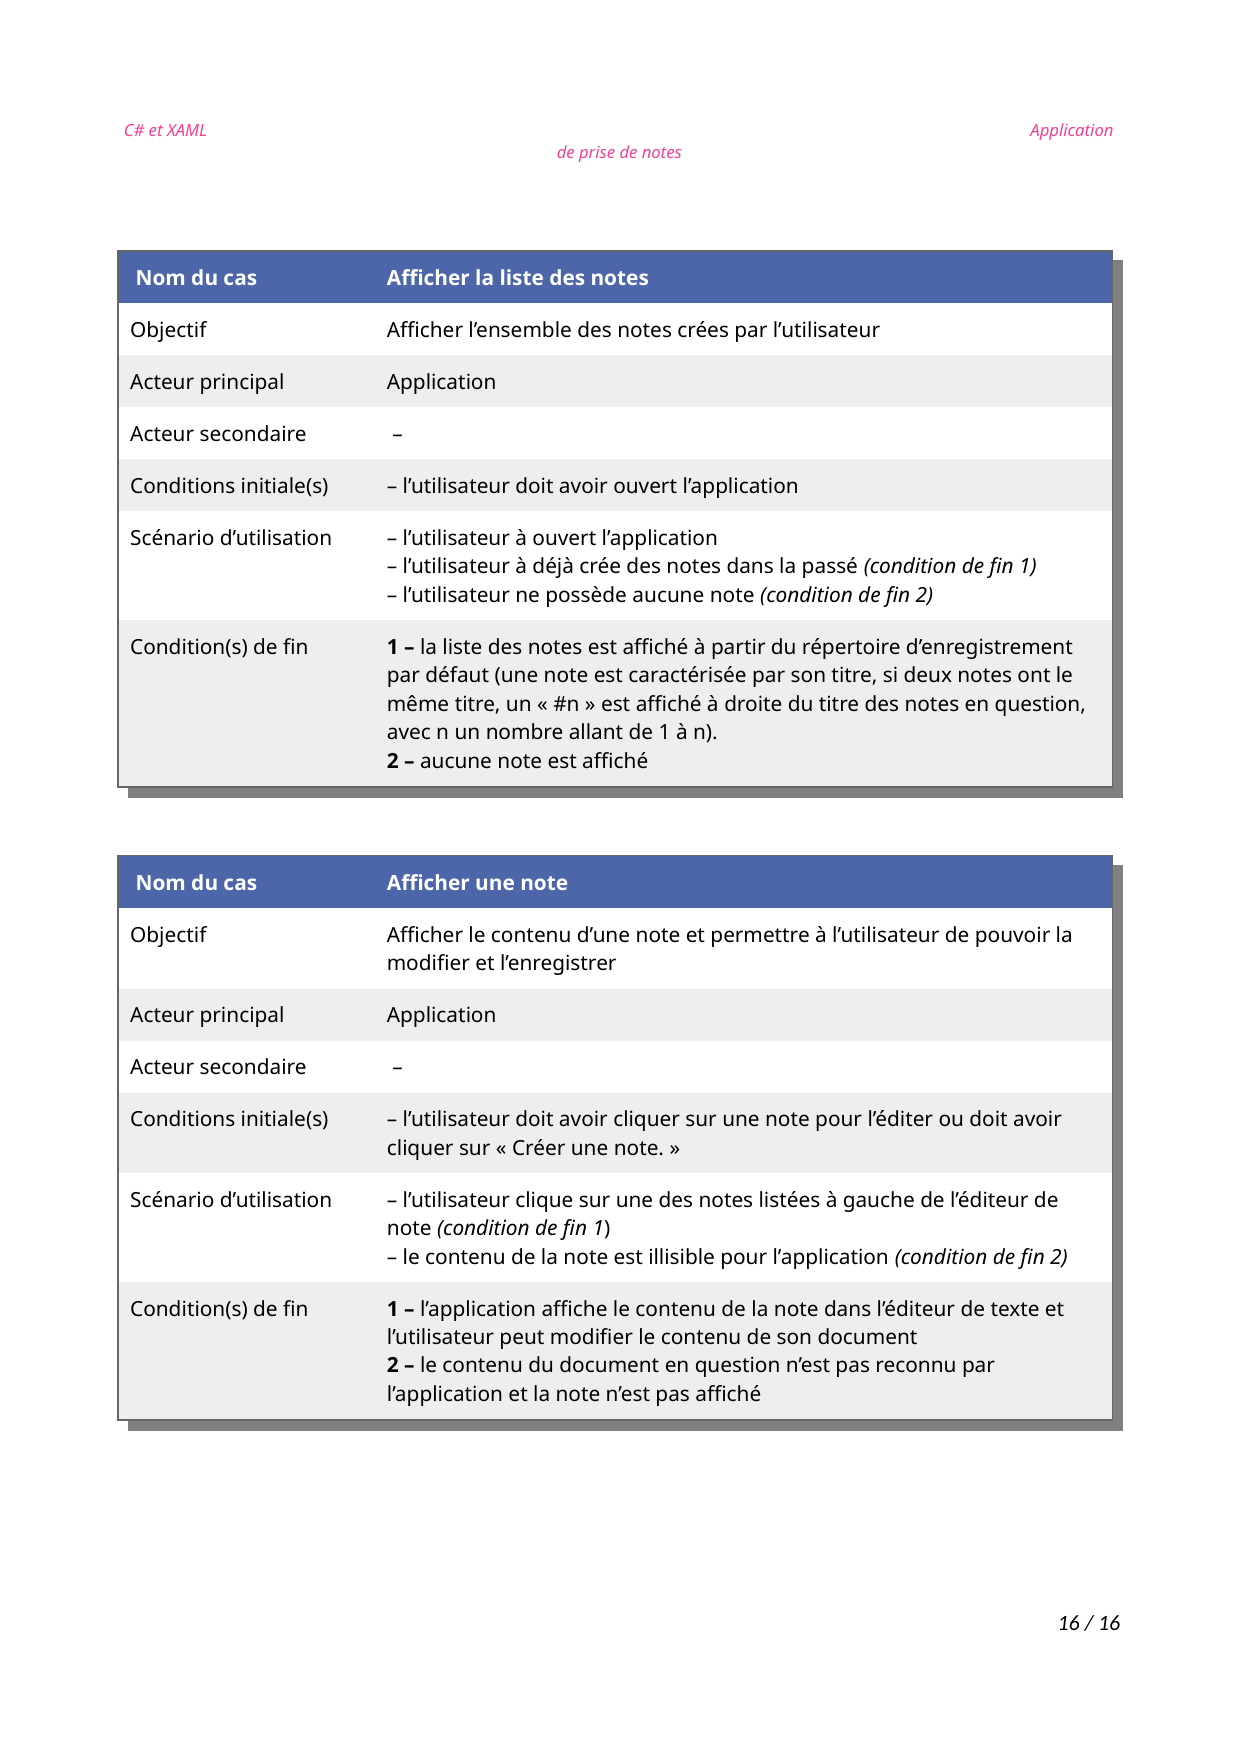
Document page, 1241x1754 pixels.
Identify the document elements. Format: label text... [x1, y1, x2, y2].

table_cell Condition(s) de fin [119, 620, 375, 786]
table_cell Scénario d’utilisation [119, 1173, 375, 1282]
table_cell Acteur secondaire [119, 1041, 375, 1093]
table_cell – l’utilisateur à ouvert l’application – l’utilisateur à déjà crée des notes dans la passé (condition de fin 1) – l’utilisateur ne possède aucune note (condition de fin 2) [375, 511, 1112, 620]
table_cell Acteur principal [119, 989, 375, 1041]
table_header Afficher la liste des notes [375, 252, 1112, 303]
table_cell 1 – l’application affiche le contenu de la note dans l’éditeur de texte et l’utilisateur peut modifier le contenu de son document 2 – le contenu du document en question n’est pas reconnu par l’application et la note n’est pas affiché [375, 1282, 1112, 1419]
table_cell Afficher l’ensemble des notes crées par l’utilisateur [375, 304, 1112, 355]
table_cell Scénario d’utilisation [119, 511, 375, 620]
table_cell Objectif [119, 304, 375, 355]
table_header Nom du cas [119, 252, 375, 303]
table_cell Conditions initiale(s) [119, 459, 375, 511]
table_cell – l’utilisateur clique sur une des notes listées à gauche de l’éditeur de note (condition de fin 1) – le contenu de la note est illisible pour l’application (condition de fin 2) [375, 1173, 1112, 1282]
table_cell – l’utilisateur doit avoir ouvert l’application [375, 459, 1112, 511]
table_cell 1 – la liste des notes est affiché à partir du répertoire d’enregistrement par défaut (une note est caractérisée par son titre, si deux notes ont le même titre, un « #n » est affiché à droite du titre des notes en question, avec n un nombre allant de 1 à n). 2 – aucune note est affiché [375, 620, 1112, 786]
table_cell Acteur secondaire [119, 408, 375, 459]
table_cell Acteur principal [119, 355, 375, 407]
table_cell Application [375, 989, 1112, 1041]
table_header Afficher une note [375, 856, 1112, 908]
table_cell – [375, 408, 1112, 459]
table_cell Afficher le contenu d’une note et permettre à l’utilisateur de pouvoir la modifier et l’enregistrer [375, 908, 1112, 989]
table_cell – l’utilisateur doit avoir cliquer sur une note pour l’éditer ou doit avoir cliquer sur « Créer une note. » [375, 1093, 1112, 1173]
table_cell Condition(s) de fin [119, 1282, 375, 1419]
table_cell Objectif [119, 908, 375, 989]
table_cell Conditions initiale(s) [119, 1093, 375, 1173]
table_cell Application [375, 355, 1112, 407]
table_cell – [375, 1041, 1112, 1093]
table_header Nom du cas [119, 856, 375, 908]
